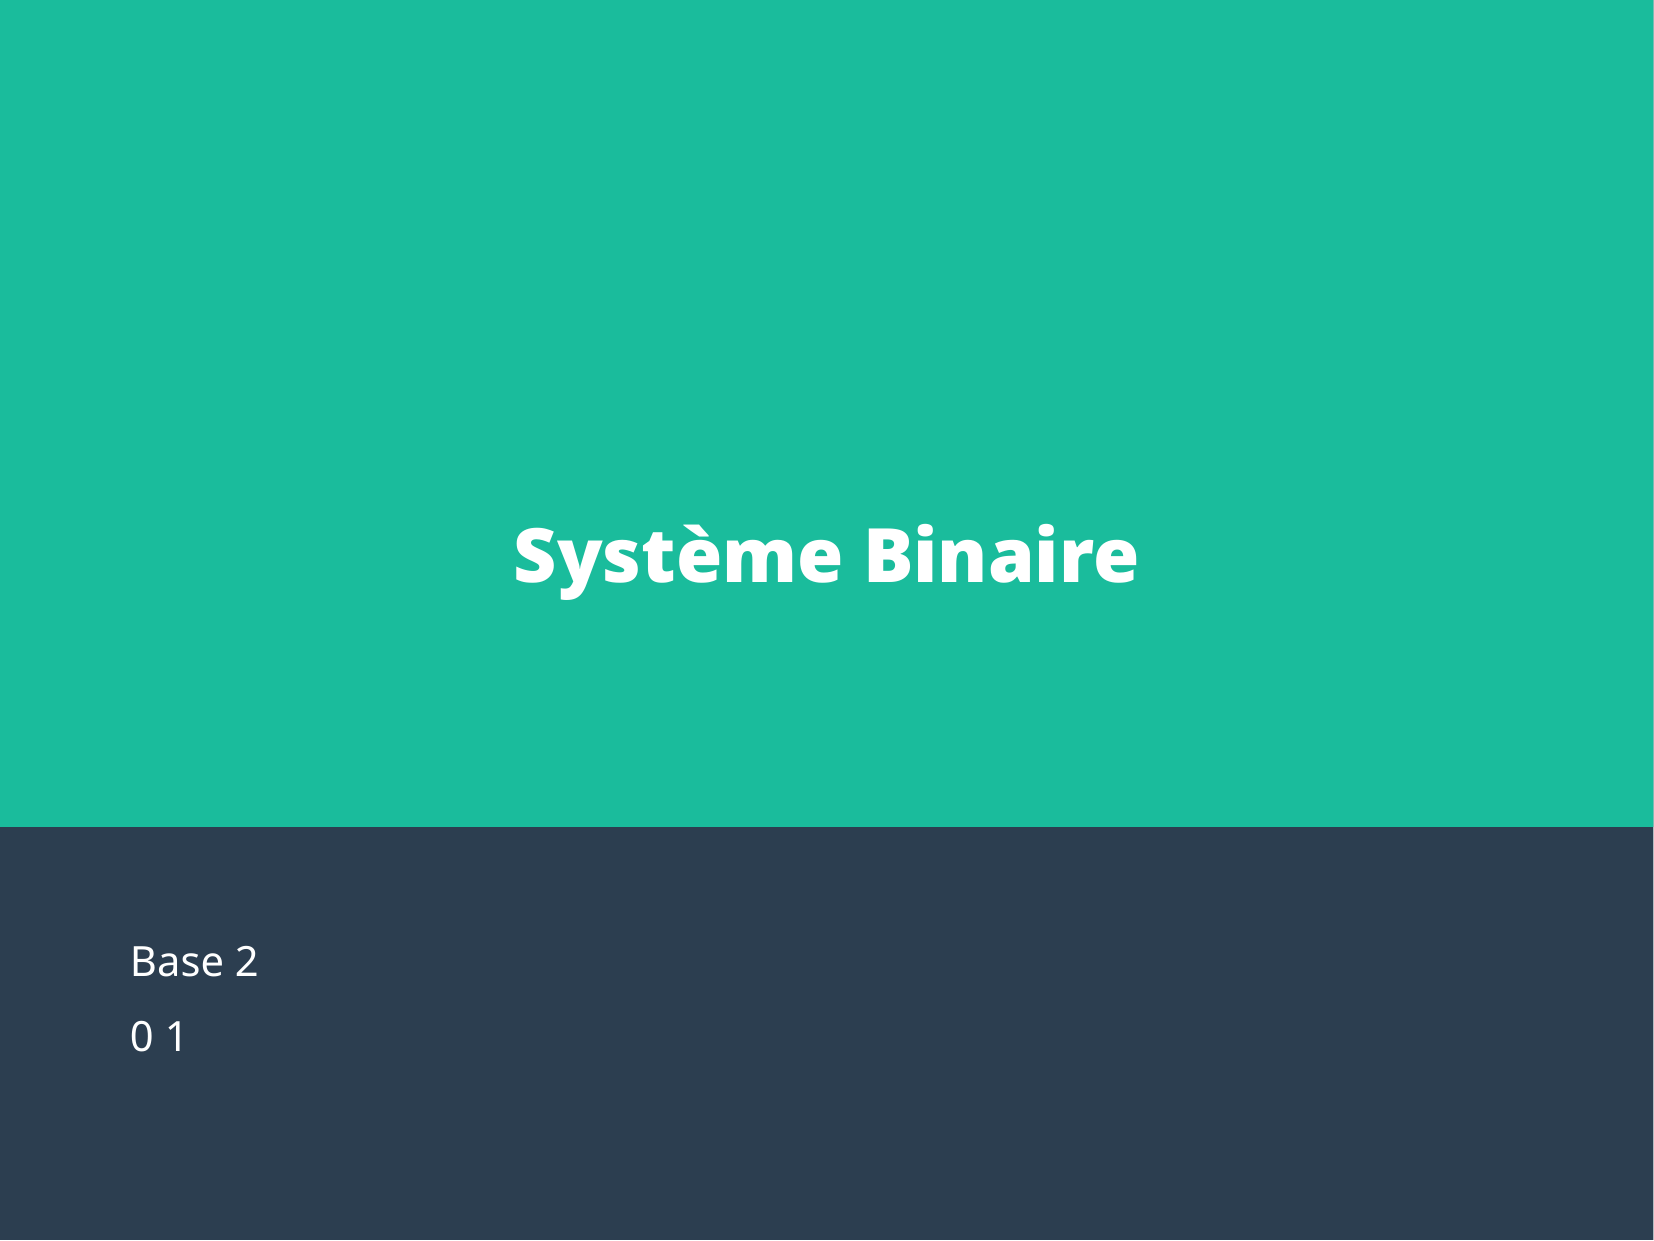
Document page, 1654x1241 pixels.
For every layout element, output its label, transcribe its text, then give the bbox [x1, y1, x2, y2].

title Système Binaire [59, 448, 1595, 607]
list Base 2 0 1 [59, 856, 1595, 1182]
